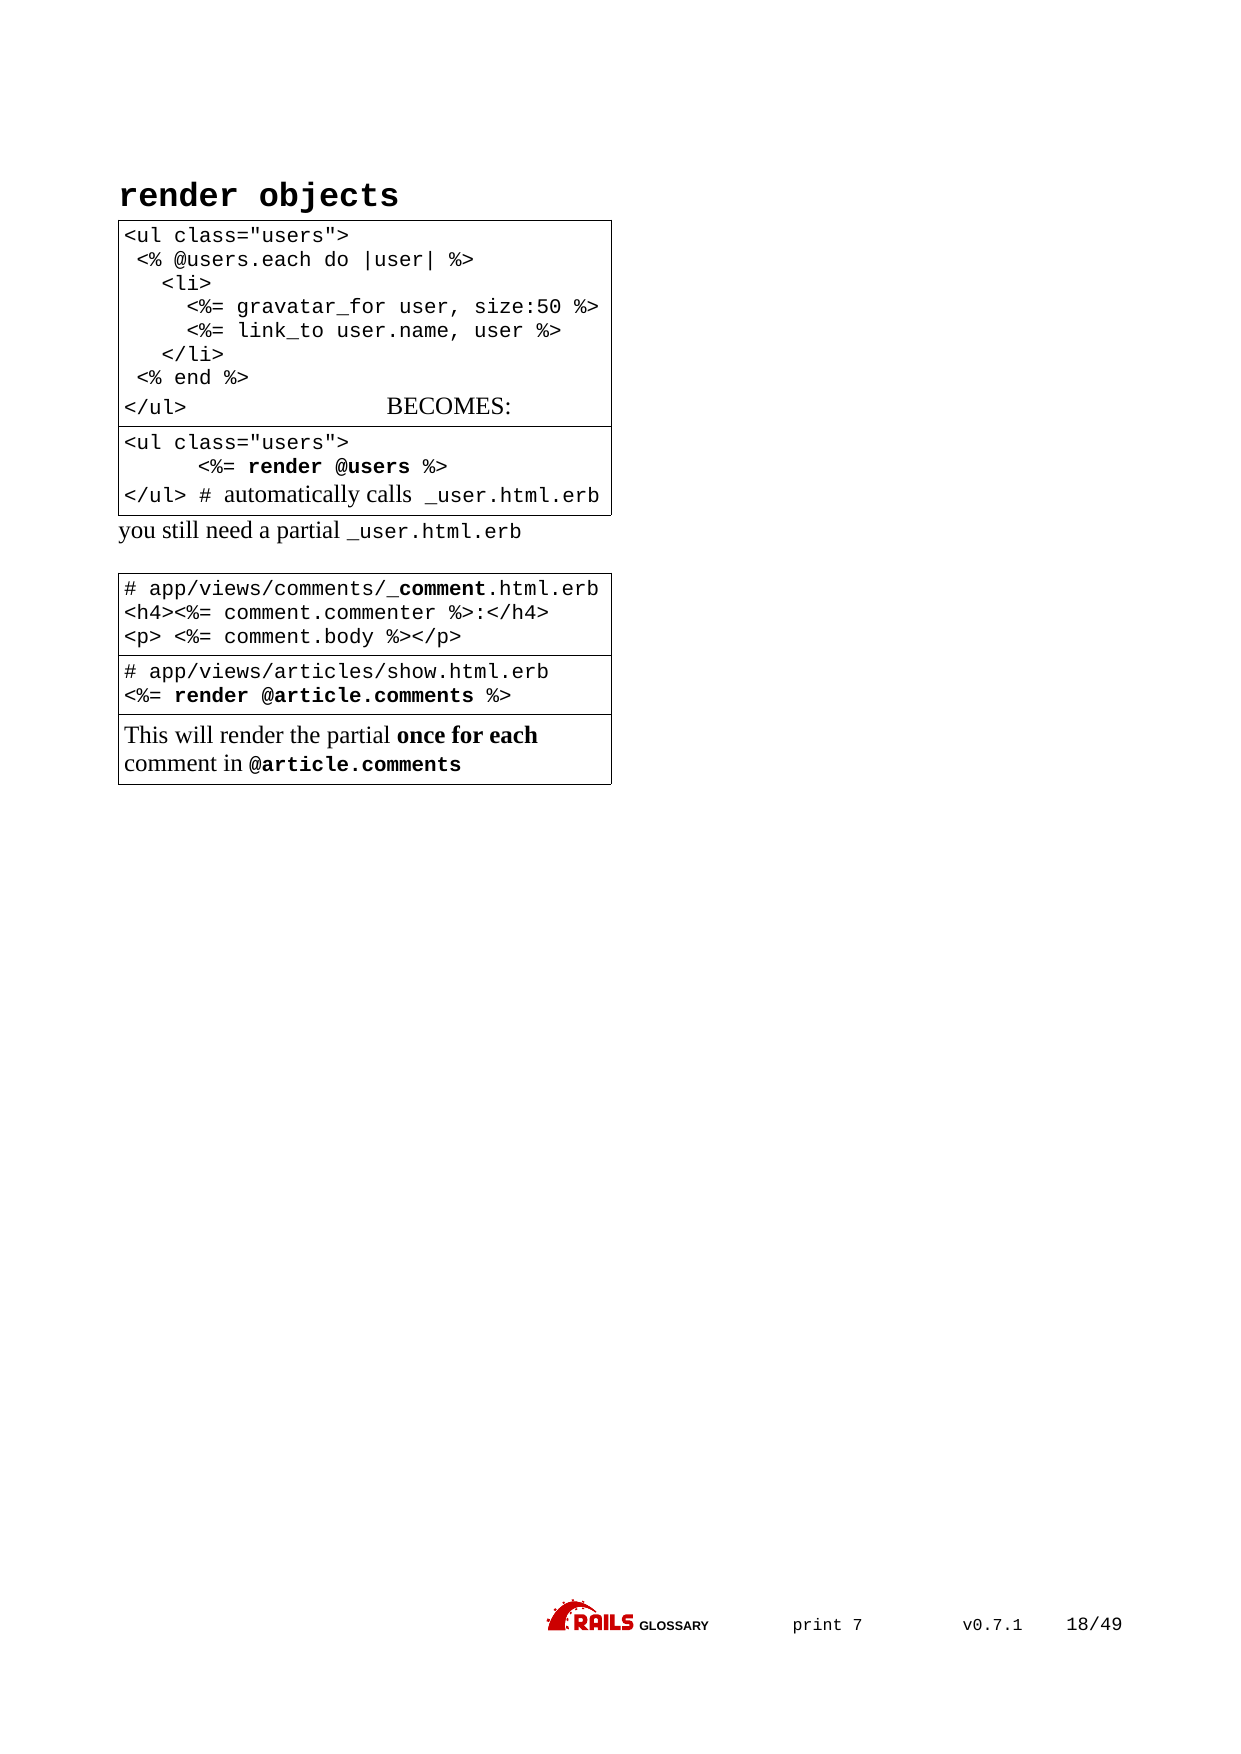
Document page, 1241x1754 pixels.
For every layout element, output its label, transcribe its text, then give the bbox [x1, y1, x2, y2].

text you still need a partial _user.html.erb [118, 516, 611, 544]
table_cell This will render the partial once for each comment in @article.comments [119, 715, 611, 784]
table_header # app/views/comments/_comment.html.erb <h4><%= comment.commenter %>:</h4> <p> <%= comment.body %></p> [119, 574, 611, 655]
subtitle render objects [118, 178, 611, 217]
table_header <ul class="users"> <% @users.each do |user| %> <li> <%= gravatar_for user, size:50 %> <%= link_to user.name, user %> </li> <% end %> </ul> BECOMES: [119, 221, 611, 426]
table_cell <ul class="users"> <%= render @users %> </ul> # automatically calls _user.html.erb [119, 427, 611, 514]
table_cell # app/views/articles/show.html.erb <%= render @article.comments %> [119, 656, 611, 714]
